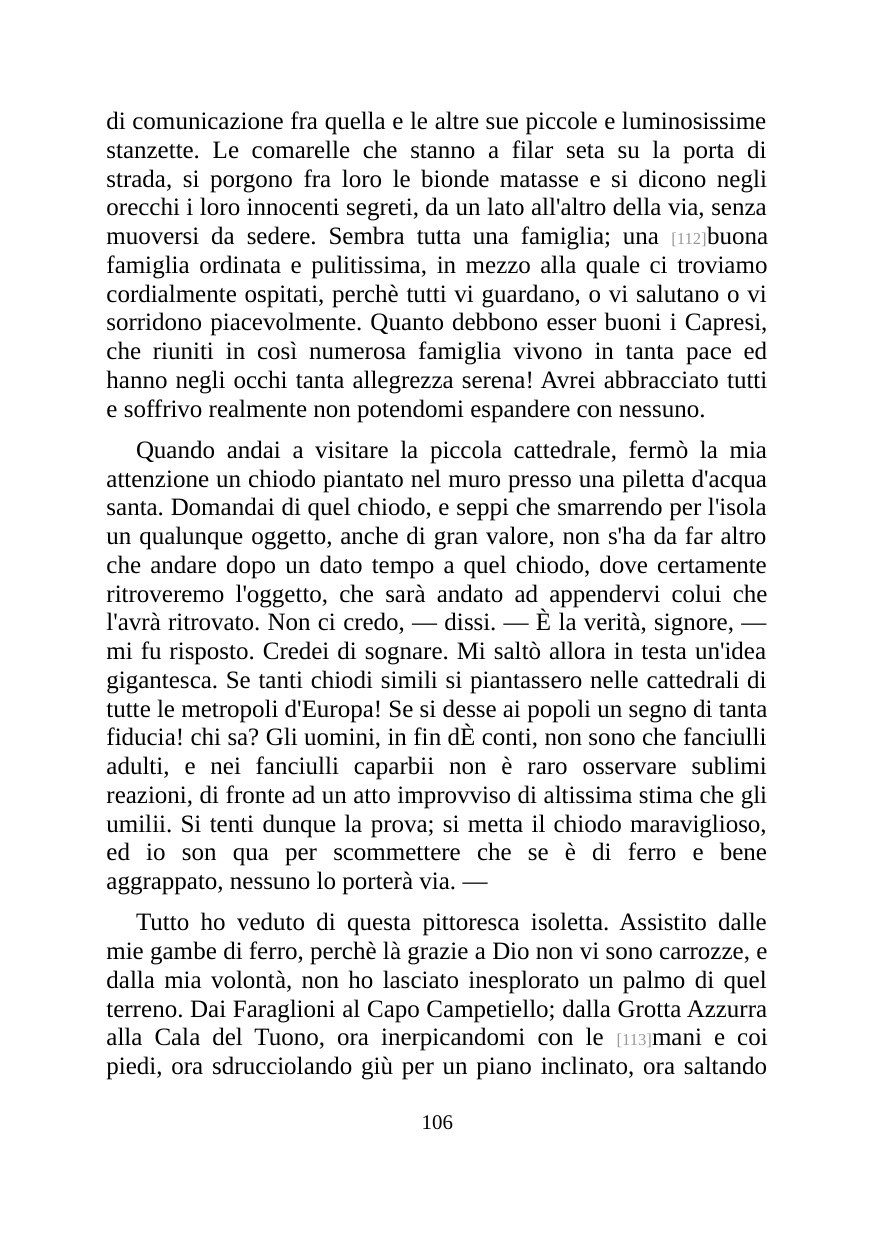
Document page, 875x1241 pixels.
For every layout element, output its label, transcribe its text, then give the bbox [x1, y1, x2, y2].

text Quando andai a visitare la piccola cattedrale, fermò la mia attenzione un chiodo piantato nel muro presso una piletta d'acqua santa. Domandai di quel chiodo, e seppi che smarrendo per l'isola un qualunque oggetto, anche di gran valore, non s'ha da far altro che andare dopo un dato tempo a quel chiodo, dove certamente ritroveremo l'oggetto, che sarà andato ad appendervi colui che l'avrà ritrovato. Non ci credo, ― dissi. ― È la verità, signore, ― mi fu risposto. Credei di sognare. Mi saltò allora in testa un'idea gigantesca. Se tanti chiodi simili si piantassero nelle cattedrali di tutte le metropoli d'Europa! Se si desse ai popoli un segno di tanta fiducia! chi sa? Gli uomini, in fin dÈ conti, non sono che fanciulli adulti, e nei fanciulli caparbii non è raro osservare sublimi reazioni, di fronte ad un atto improvviso di altissima stima che gli umilii. Si tenti dunque la prova; si metta il chiodo maraviglioso, ed io son qua per scommettere che se è di ferro e bene aggrappato, nessuno lo porterà via. ― [106, 435, 768, 895]
text Tutto ho veduto di questa pittoresca isoletta. Assistito dalle mie gambe di ferro, perchè là grazie a Dio non vi sono carrozze, e dalla mia volontà, non ho lasciato inesplorato un palmo di quel terreno. Dai Faraglioni al Capo Campetiello; dalla Grotta Azzurra alla Cala del Tuono, ora inerpicandomi con le [113]mani e coi piedi, ora sdrucciolando giù per un piano inclinato, ora saltando [106, 907, 768, 1080]
text di comunicazione fra quella e le altre sue piccole e luminosissime stanzette. Le comarelle che stanno a filar seta su la porta di strada, si porgono fra loro le bionde matasse e si dicono negli orecchi i loro innocenti segreti, da un lato all'altro della via, senza muoversi da sedere. Sembra tutta una famiglia; una [112]buona famiglia ordinata e pulitissima, in mezzo alla quale ci troviamo cordialmente ospitati, perchè tutti vi guardano, o vi salutano o vi sorridono piacevolmente. Quanto debbono esser buoni i Capresi, che riuniti in così numerosa famiglia vivono in tanta pace ed hanno negli occhi tanta allegrezza serena! Avrei abbracciato tutti e soffrivo realmente non potendomi espandere con nessuno. [106, 106, 768, 422]
